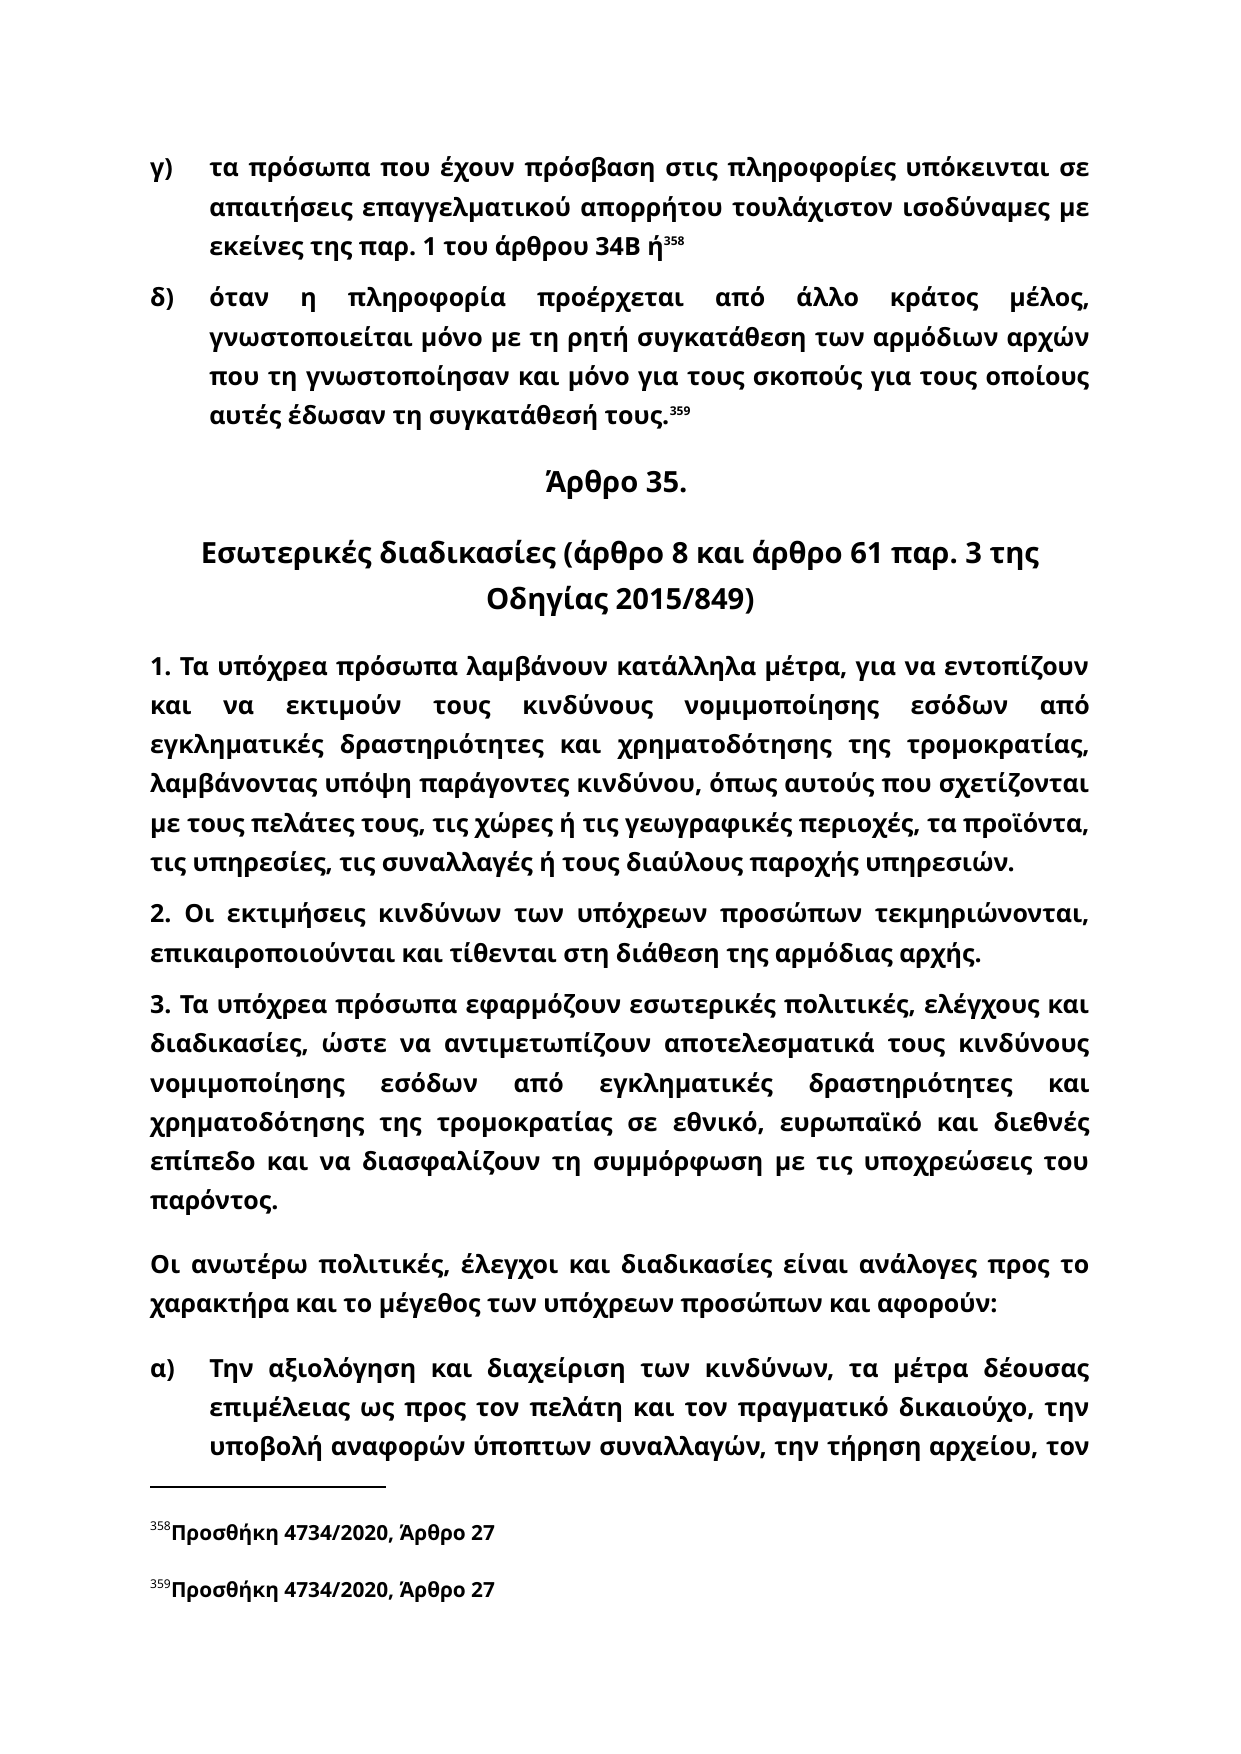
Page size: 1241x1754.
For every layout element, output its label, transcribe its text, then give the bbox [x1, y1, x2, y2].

subtitle Άρθρο 35. [150, 462, 1090, 501]
text 2. Οι εκτιμήσεις κινδύνων των υπόχρεων προσώπων τεκμηριώνονται, επικαιροποιούνται και τίθενται στη διάθεση της αρμόδιας αρχής. [150, 896, 1090, 969]
text Οι ανωτέρω πολιτικές, έλεγχοι και διαδικασίες είναι ανάλογες προς το χαρακτήρα και το μέγεθος των υπόχρεων προσώπων και αφορούν: [150, 1247, 1090, 1320]
text Προσθήκη 4734/2020, Άρθρο 27 [150, 1576, 1090, 1604]
subtitle Εσωτερικές διαδικασίες (άρθρο 8 και άρθρο 61 παρ. 3 της Οδηγίας 2015/849) [150, 532, 1090, 618]
text 3. Τα υπόχρεα πρόσωπα εφαρμόζουν εσωτερικές πολιτικές, ελέγχους και διαδικασίες, ώστε να αντιμετωπίζουν αποτελεσματικά τους κινδύνους νομιμοποίησης εσόδων από εγκληματικές δραστηριότητες και χρηματοδότησης της τρομοκρατίας σε εθνικό, ευρωπαϊκό και διεθνές επίπεδο και να διασφαλίζουν τη συμμόρφωση με τις υποχρεώσεις του παρόντος. [150, 987, 1090, 1217]
list γ) τα πρόσωπα που έχουν πρόσβαση στις πληροφορίες υπόκεινται σε απαιτήσεις επαγγελματικού απορρήτου τουλάχιστον ισοδύναμες με εκείνες της παρ. 1 του άρθρου 34Β ή [150, 150, 1090, 262]
text Προσθήκη 4734/2020, Άρθρο 27 [150, 1518, 1090, 1546]
list α) Την αξιολόγηση και διαχείριση των κινδύνων, τα μέτρα δέουσας επιμέλειας ως προς τον πελάτη και τον πραγματικό δικαιούχο, την υποβολή αναφορών ύποπτων συναλλαγών, την τήρηση αρχείου, τον [150, 1350, 1090, 1463]
text 1. Τα υπόχρεα πρόσωπα λαμβάνουν κατάλληλα μέτρα, για να εντοπίζουν και να εκτιμούν τους κινδύνους νομιμοποίησης εσόδων από εγκληματικές δραστηριότητες και χρηματοδότησης της τρομοκρατίας, λαμβάνοντας υπόψη παράγοντες κινδύνου, όπως αυτούς που σχετίζονται με τους πελάτες τους, τις χώρες ή τις γεωγραφικές περιοχές, τα προϊόντα, τις υπηρεσίες, τις συναλλαγές ή τους διαύλους παροχής υπηρεσιών. [150, 648, 1090, 878]
list δ) όταν η πληροφορία προέρχεται από άλλο κράτος μέλος, γνωστοποιείται μόνο με τη ρητή συγκατάθεση των αρμόδιων αρχών που τη γνωστοποίησαν και μόνο για τους σκοπούς για τους οποίους αυτές έδωσαν τη συγκατάθεσή τους. [150, 280, 1090, 432]
